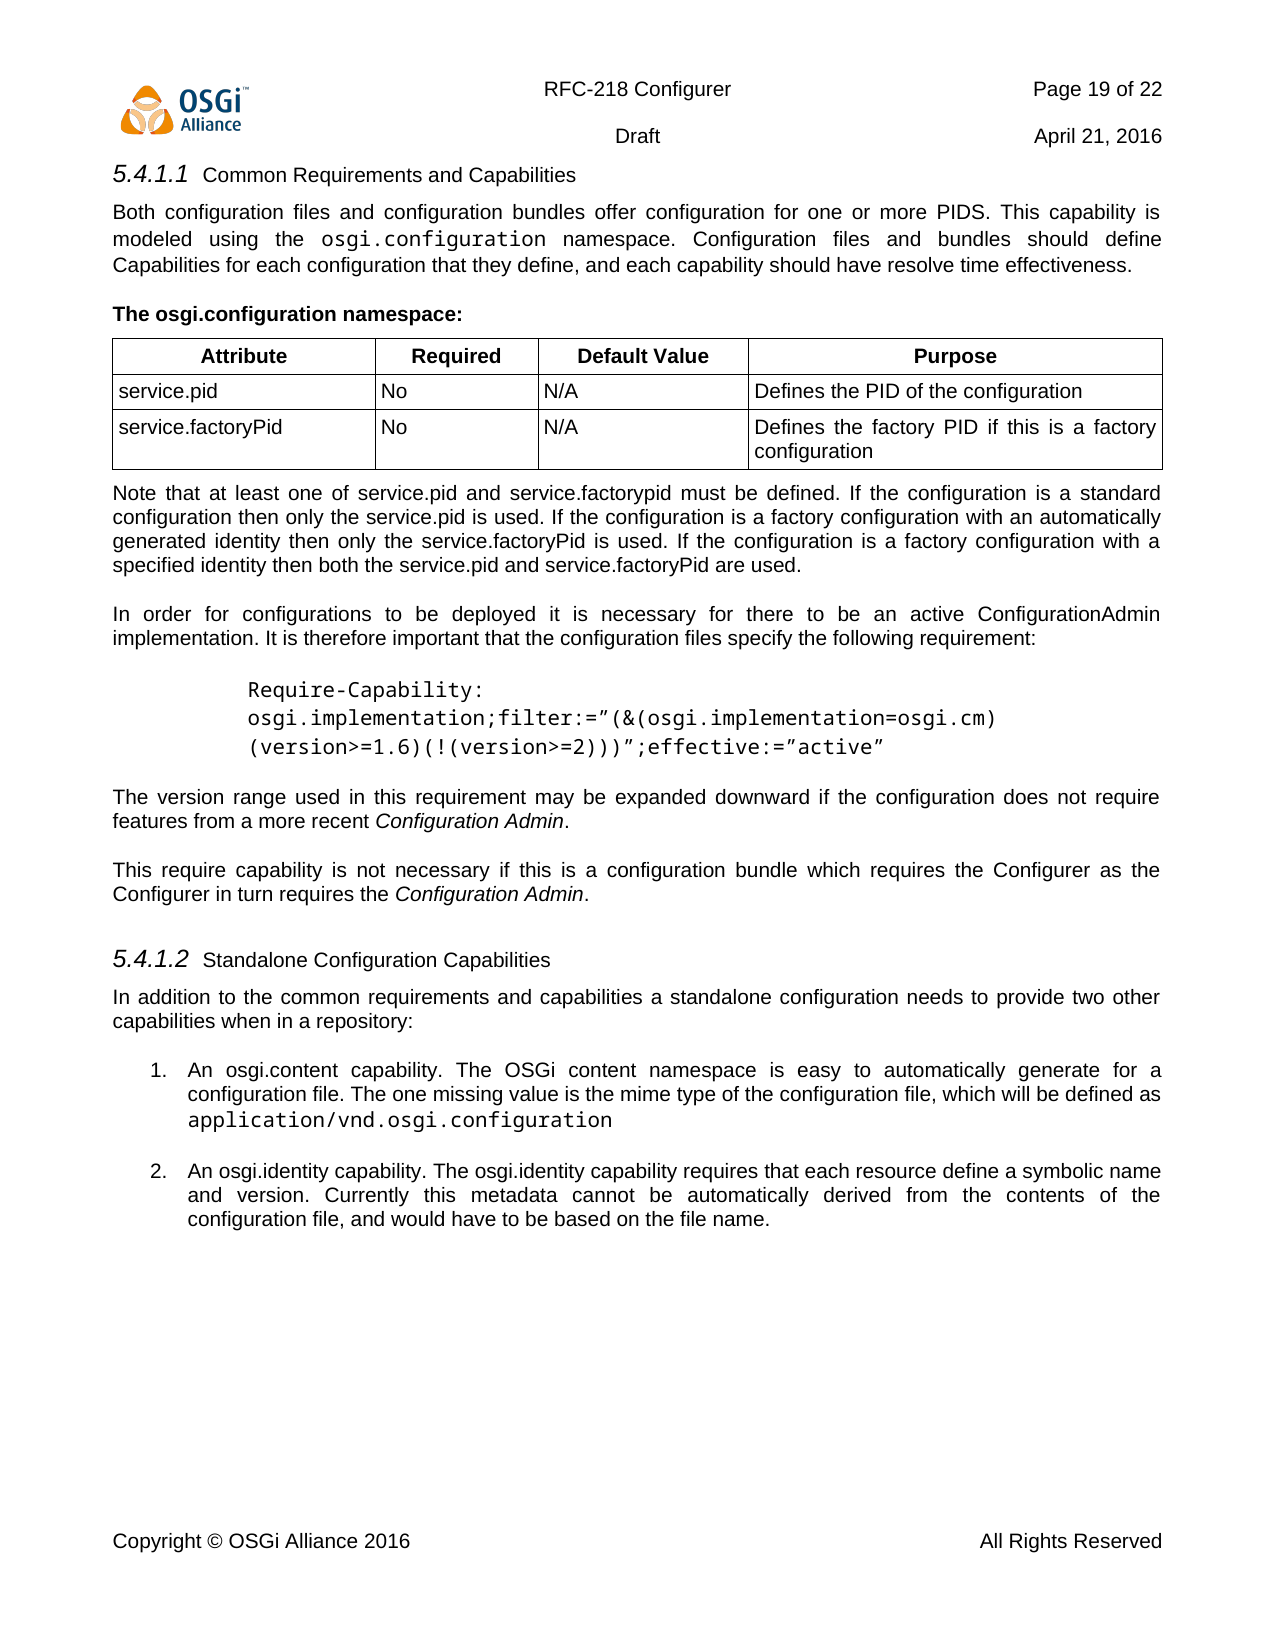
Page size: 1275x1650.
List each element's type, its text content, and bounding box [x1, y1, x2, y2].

table_header Purpose [749, 339, 1162, 373]
table_header Attribute [113, 339, 375, 373]
subtitle Common Requirements and Capabilities [112, 159, 1162, 188]
table_cell No [376, 375, 538, 409]
table_cell service.factoryPid [113, 410, 375, 468]
text Both configuration files and configuration bundles offer configuration for one or more PIDS. This capability is modeled using the osgi.configuration namespace. Configuration files and bundles should define Capabilities for each configuration that they define, and each capability should have resolve time effectiveness. [112, 200, 1162, 277]
table_cell Defines the factory PID if this is a factory configuration [749, 410, 1162, 468]
text This require capability is not necessary if this is a configuration bundle which requires the Configurer as the Configurer in turn requires the Configuration Admin. [112, 858, 1162, 906]
text Note that at least one of service.pid and service.factorypid must be defined. If the configuration is a standard configuration then only the service.pid is used. If the configuration is a factory configuration with an automatically generated identity then only the service.factoryPid is used. If the configuration is a factory configuration with a specified identity then both the service.pid and service.factoryPid are used. [112, 481, 1162, 577]
text The version range used in this requirement may be expanded downward if the configuration does not require features from a more recent Configuration Admin. [112, 785, 1162, 833]
text The osgi.configuration namespace: [112, 302, 1162, 326]
text In order for configurations to be deployed it is necessary for there to be an active ConfigurationAdmin implementation. It is therefore important that the configuration files specify the following requirement: [112, 602, 1162, 650]
table_cell N/A [539, 410, 748, 468]
text Require-Capability: osgi.implementation;filter:=”(&(osgi.implementation=osgi.cm)(version>=1.6)(!(version>=2)))”;effective:=”active” [247, 675, 1162, 760]
subtitle Standalone Configuration Capabilities [112, 943, 1162, 972]
table_header Default Value [539, 339, 748, 373]
table_cell No [376, 410, 538, 468]
table_cell service.pid [113, 375, 375, 409]
picture [113, 78, 257, 142]
list An osgi.identity capability. The osgi.identity capability requires that each resource define a symbolic name and version. Currently this metadata cannot be automatically derived from the contents of the configuration file, and would have to be based on the file name. [150, 1159, 1162, 1231]
list An osgi.content capability. The OSGi content namespace is easy to automatically generate for a configuration file. The one missing value is the mime type of the configuration file, which will be defined as application/vnd.osgi.configuration [150, 1058, 1162, 1134]
table_cell N/A [539, 375, 748, 409]
table_cell Defines the PID of the configuration [749, 375, 1162, 409]
table_header Required [376, 339, 538, 373]
text In addition to the common requirements and capabilities a standalone configuration needs to provide two other capabilities when in a repository: [112, 985, 1162, 1033]
